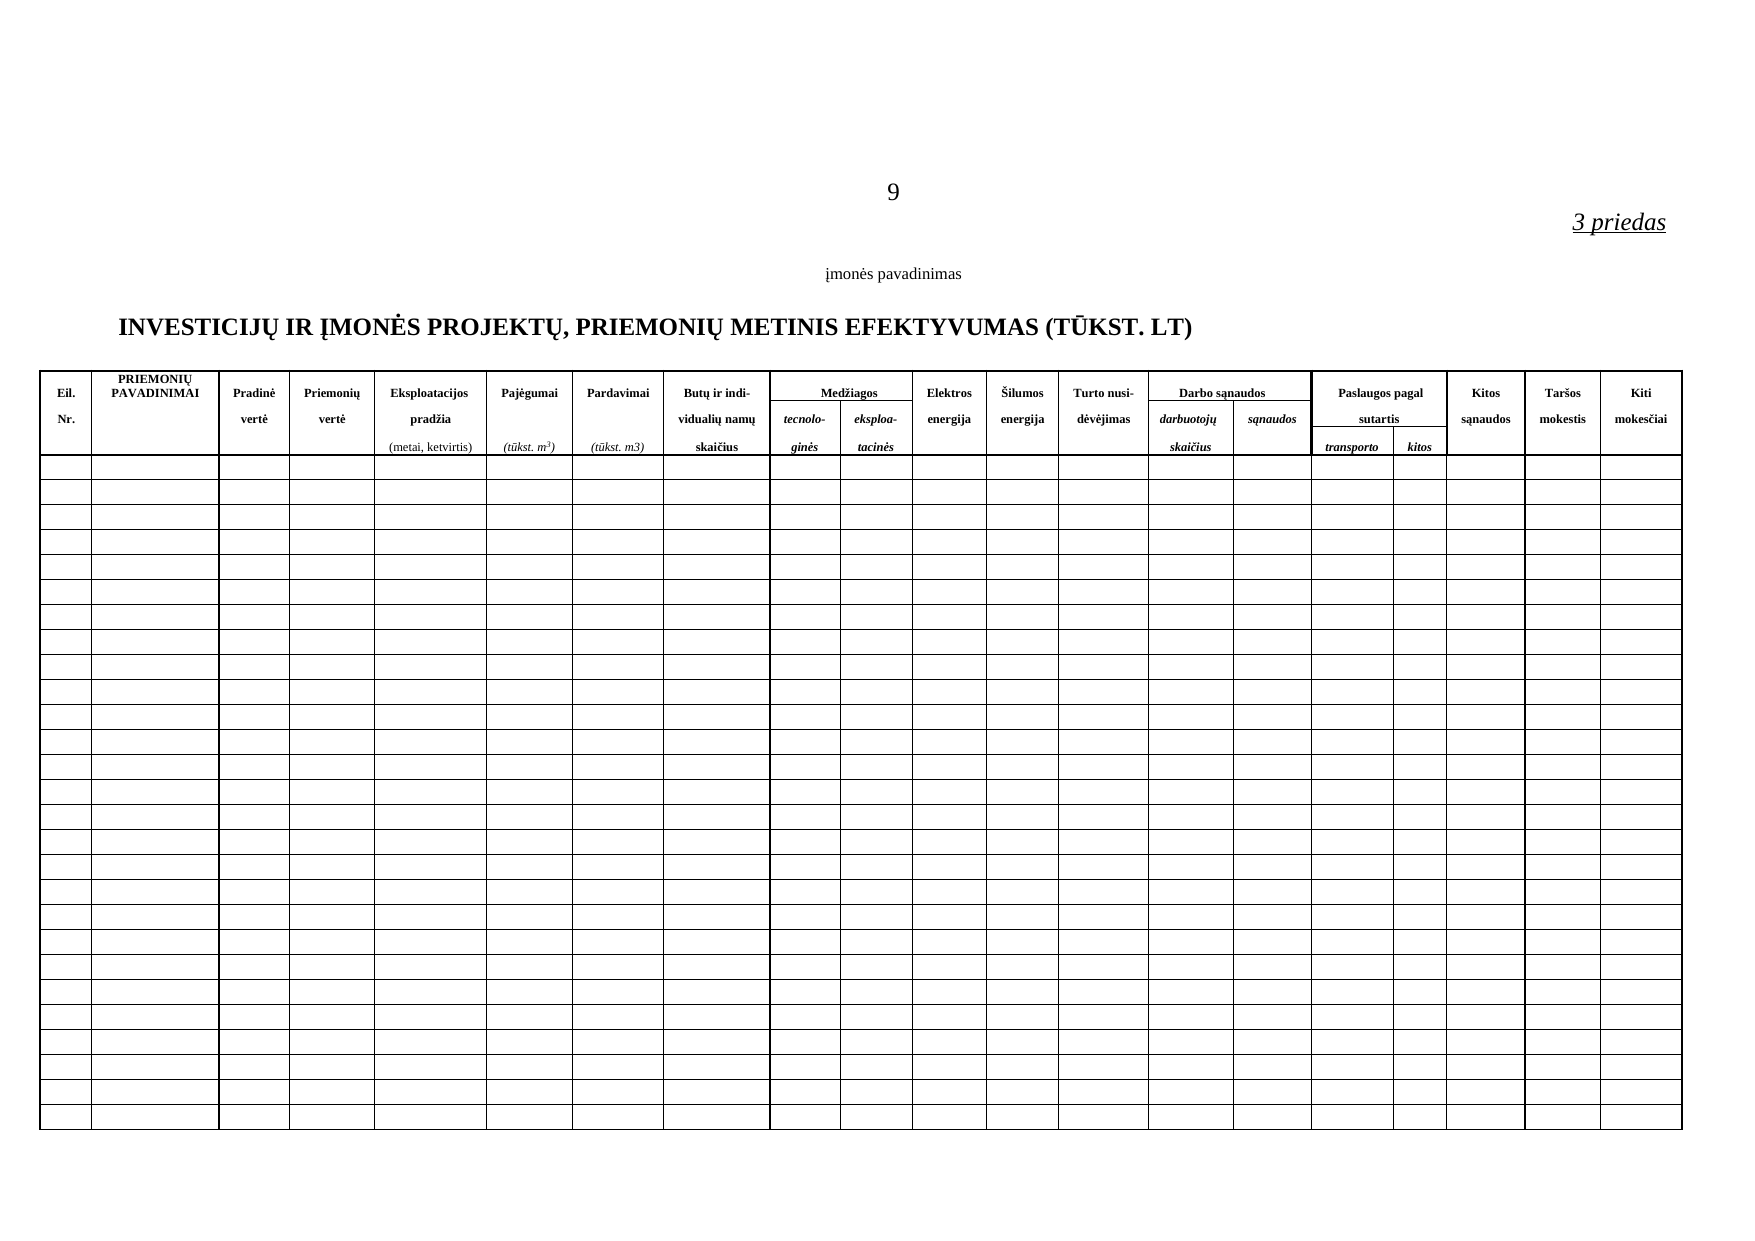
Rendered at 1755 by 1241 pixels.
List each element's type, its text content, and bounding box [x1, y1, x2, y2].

table_cell [573, 855, 663, 879]
table_cell [1526, 480, 1600, 504]
table_cell kitos [1394, 427, 1446, 454]
table_cell [771, 780, 840, 804]
table_cell [1447, 680, 1524, 704]
table_cell [664, 605, 769, 629]
table_cell [41, 530, 91, 554]
table_header Elektros [913, 372, 986, 400]
table_cell [375, 1055, 486, 1079]
table_cell [1312, 830, 1393, 854]
table_cell [664, 1105, 769, 1129]
table_header Kitos [1448, 372, 1524, 400]
table_cell [290, 905, 374, 929]
table_cell vidualių namų [664, 400, 769, 426]
table_cell [487, 905, 572, 929]
table_cell [1234, 880, 1311, 904]
table_cell [1601, 730, 1681, 754]
table_cell [913, 456, 986, 479]
table_cell [92, 400, 218, 426]
table_cell [92, 580, 218, 604]
table_cell [41, 655, 91, 679]
table_cell [664, 580, 769, 604]
table_cell [841, 855, 912, 879]
table_cell [841, 930, 912, 954]
table_cell [92, 980, 218, 1004]
table_cell [573, 805, 663, 829]
table_cell [41, 880, 91, 904]
table_cell [664, 480, 769, 504]
table_cell [664, 755, 769, 779]
table_cell [1149, 1080, 1233, 1104]
table_cell [220, 1055, 289, 1079]
table_cell [1312, 980, 1393, 1004]
table_cell [487, 680, 572, 704]
table_cell [220, 605, 289, 629]
table_header Taršos [1526, 372, 1600, 400]
table_cell [41, 905, 91, 929]
table_cell [290, 680, 374, 704]
table_cell [573, 880, 663, 904]
table_cell [1149, 805, 1233, 829]
table_cell [1149, 530, 1233, 554]
table_cell [41, 805, 91, 829]
table_cell [987, 580, 1058, 604]
table_cell [487, 855, 572, 879]
table_cell [987, 505, 1058, 529]
table_cell [1059, 655, 1148, 679]
table_cell [987, 980, 1058, 1004]
table_cell [290, 580, 374, 604]
table_cell [1059, 980, 1148, 1004]
table_cell [41, 780, 91, 804]
table_cell [987, 655, 1058, 679]
table_cell [987, 1030, 1058, 1054]
table_cell energija [913, 400, 986, 426]
table_cell [987, 605, 1058, 629]
table_cell [220, 505, 289, 529]
table_cell [1059, 730, 1148, 754]
table_cell [487, 755, 572, 779]
table_cell [1149, 855, 1233, 879]
table_cell [771, 905, 840, 929]
table_cell [1059, 555, 1148, 579]
table_cell [487, 1005, 572, 1029]
table_cell [664, 1005, 769, 1029]
table_cell [913, 1055, 986, 1079]
table_cell [290, 955, 374, 979]
table_cell [220, 530, 289, 554]
table_cell [1526, 805, 1600, 829]
table_cell [1234, 1030, 1311, 1054]
table_cell [1601, 780, 1681, 804]
table_cell [1312, 880, 1393, 904]
table_cell [913, 930, 986, 954]
table_cell [573, 930, 663, 954]
table_cell [92, 780, 218, 804]
table_cell [1234, 426, 1310, 454]
table_header Kiti [1601, 372, 1681, 400]
table_cell [1447, 705, 1524, 729]
table_cell [41, 456, 91, 479]
table_cell [841, 1080, 912, 1104]
table_cell [841, 505, 912, 529]
table_cell [1394, 1030, 1446, 1054]
table_cell [1059, 705, 1148, 729]
table_cell [375, 1105, 486, 1129]
table_cell [92, 855, 218, 879]
table_cell [913, 480, 986, 504]
table_cell [1526, 1055, 1600, 1079]
table_cell [987, 1055, 1058, 1079]
table_cell [1234, 830, 1311, 854]
table_cell [1149, 680, 1233, 704]
text 3 priedas [118, 207, 1668, 235]
table_cell [1601, 580, 1681, 604]
table_cell [987, 480, 1058, 504]
table_cell [913, 705, 986, 729]
table_cell [487, 605, 572, 629]
table_cell [987, 555, 1058, 579]
table_cell [1447, 880, 1524, 904]
table_cell [1149, 480, 1233, 504]
table_cell [771, 605, 840, 629]
table_cell [1234, 1055, 1311, 1079]
table_cell [1149, 705, 1233, 729]
table_cell [1149, 1030, 1233, 1054]
table_cell [1447, 580, 1524, 604]
table_cell [1059, 680, 1148, 704]
table_cell [1447, 555, 1524, 579]
table_cell [1149, 1055, 1233, 1079]
text įmonės pavadinimas [118, 264, 1668, 283]
table_cell [487, 530, 572, 554]
table_cell [771, 855, 840, 879]
table_cell [375, 830, 486, 854]
table_cell [1526, 755, 1600, 779]
table_cell [1447, 605, 1524, 629]
table_cell [987, 730, 1058, 754]
table_cell [92, 456, 218, 479]
table_cell [987, 905, 1058, 929]
table_cell [1059, 930, 1148, 954]
table_cell [664, 1080, 769, 1104]
table_cell [841, 730, 912, 754]
table_cell dėvėjimas [1059, 400, 1148, 426]
table_cell [1394, 480, 1446, 504]
table_cell sąnaudos [1234, 401, 1310, 426]
table_cell [375, 755, 486, 779]
table_cell [573, 980, 663, 1004]
table_cell [290, 830, 374, 854]
table_cell [841, 830, 912, 854]
table_cell [573, 1055, 663, 1079]
table_header Medžiagos [771, 372, 912, 400]
table_cell [487, 930, 572, 954]
table_cell [664, 1030, 769, 1054]
table_cell [664, 630, 769, 654]
table_cell [664, 530, 769, 554]
table_cell [573, 1080, 663, 1104]
table_cell [1601, 980, 1681, 1004]
table_cell [92, 1105, 218, 1129]
table_cell [913, 880, 986, 904]
table_cell [92, 630, 218, 654]
table_cell [1234, 605, 1311, 629]
table_cell [1149, 780, 1233, 804]
table_cell [92, 755, 218, 779]
table_cell [290, 755, 374, 779]
table_cell [1394, 555, 1446, 579]
table_header Darbo sąnaudos [1149, 372, 1310, 400]
table_cell [841, 530, 912, 554]
table_cell [1312, 605, 1393, 629]
table_cell [92, 480, 218, 504]
table_cell [1312, 705, 1393, 729]
table_cell [841, 780, 912, 804]
table_cell [1601, 1080, 1681, 1104]
table_cell [41, 1005, 91, 1029]
table_cell [220, 880, 289, 904]
table_cell [664, 880, 769, 904]
table_cell [1447, 1005, 1524, 1029]
table_cell [1394, 1105, 1446, 1129]
table_cell [1526, 980, 1600, 1004]
table_cell [841, 755, 912, 779]
table_cell [1526, 1005, 1600, 1029]
table_cell [913, 630, 986, 654]
table_cell [1059, 780, 1148, 804]
table_cell [1059, 805, 1148, 829]
table_cell [664, 505, 769, 529]
table_cell [841, 605, 912, 629]
table_cell [771, 1030, 840, 1054]
table_cell [1447, 530, 1524, 554]
table_cell [220, 730, 289, 754]
table_cell [913, 580, 986, 604]
table_cell [375, 1005, 486, 1029]
table_cell [771, 1055, 840, 1079]
table_cell [573, 755, 663, 779]
table_cell [92, 1005, 218, 1029]
table_cell [220, 755, 289, 779]
table_cell [375, 456, 486, 479]
table_cell [1447, 805, 1524, 829]
table_cell [220, 1080, 289, 1104]
table_cell [664, 980, 769, 1004]
table_cell [41, 505, 91, 529]
table_header Pajėgumai [487, 372, 572, 400]
table_cell [290, 426, 374, 454]
table_cell [92, 655, 218, 679]
table_cell [1447, 755, 1524, 779]
table_cell [1447, 930, 1524, 954]
table_header Šilumos [987, 372, 1058, 400]
table_cell [771, 480, 840, 504]
table_cell [1394, 580, 1446, 604]
table_cell [1234, 505, 1311, 529]
table_cell [290, 930, 374, 954]
table_cell [573, 555, 663, 579]
table_cell [1234, 980, 1311, 1004]
table_cell sąnaudos [1448, 400, 1524, 426]
table_cell [375, 655, 486, 679]
table_cell [1394, 830, 1446, 854]
table_cell [487, 830, 572, 854]
table_cell (metai, ketvirtis) [375, 426, 486, 454]
table_cell [1059, 955, 1148, 979]
table_cell sutartis [1313, 400, 1446, 426]
table_cell [841, 880, 912, 904]
table_cell [487, 555, 572, 579]
table_cell [92, 605, 218, 629]
table_cell [913, 955, 986, 979]
table_cell [573, 505, 663, 529]
table_cell [1059, 1005, 1148, 1029]
table_cell [841, 705, 912, 729]
table_cell [1059, 1030, 1148, 1054]
table_cell [290, 880, 374, 904]
table_cell [1059, 755, 1148, 779]
table_cell [41, 580, 91, 604]
table_cell [41, 630, 91, 654]
table_cell [1601, 426, 1681, 454]
table_cell [1394, 1080, 1446, 1104]
table_cell [1059, 505, 1148, 529]
table_cell [487, 880, 572, 904]
table_cell [1447, 855, 1524, 879]
table_cell [41, 1030, 91, 1054]
table_cell [913, 655, 986, 679]
table_cell [771, 530, 840, 554]
table_cell [664, 456, 769, 479]
table_cell [987, 426, 1058, 454]
table_cell [1447, 480, 1524, 504]
table_cell [220, 655, 289, 679]
table_cell [1601, 705, 1681, 729]
table_cell [487, 580, 572, 604]
table_cell [1059, 1080, 1148, 1104]
table_cell [664, 805, 769, 829]
table_cell [573, 580, 663, 604]
table_cell [1149, 630, 1233, 654]
table_cell [1149, 1005, 1233, 1029]
table_cell [41, 955, 91, 979]
table_cell [841, 480, 912, 504]
table_cell [573, 780, 663, 804]
table_cell [1601, 930, 1681, 954]
table_cell [913, 605, 986, 629]
table_cell [1312, 930, 1393, 954]
table_cell [841, 1055, 912, 1079]
table_cell [1447, 1055, 1524, 1079]
table_cell [92, 805, 218, 829]
table_cell [987, 630, 1058, 654]
table_cell [1526, 730, 1600, 754]
table_cell (tūkst. m3) [573, 426, 663, 454]
table_cell [1312, 955, 1393, 979]
table_cell [92, 830, 218, 854]
table_cell [375, 730, 486, 754]
table_cell [92, 930, 218, 954]
table_cell Nr. [41, 400, 91, 426]
table_cell [771, 955, 840, 979]
table_cell [1526, 555, 1600, 579]
table_cell [1447, 655, 1524, 679]
table_cell [487, 655, 572, 679]
table_header Paslaugos pagal [1313, 372, 1446, 400]
table_cell [987, 755, 1058, 779]
table_cell [92, 730, 218, 754]
table_cell [987, 680, 1058, 704]
table_cell [220, 830, 289, 854]
table_cell [1447, 1105, 1524, 1129]
table_cell [375, 1030, 486, 1054]
table_cell [1149, 605, 1233, 629]
table_cell [841, 805, 912, 829]
table_cell [573, 655, 663, 679]
table_cell [987, 880, 1058, 904]
table_cell [1149, 755, 1233, 779]
table_cell [1312, 505, 1393, 529]
table_cell [1234, 530, 1311, 554]
table_cell [1059, 855, 1148, 879]
table_cell [92, 1055, 218, 1079]
table_cell [771, 830, 840, 854]
table_cell [1601, 1105, 1681, 1129]
table_cell [1234, 580, 1311, 604]
table_cell [41, 1080, 91, 1104]
table_cell [1059, 905, 1148, 929]
table_cell [913, 1005, 986, 1029]
table_cell [220, 980, 289, 1004]
table_cell [1312, 655, 1393, 679]
table_cell [1312, 1080, 1393, 1104]
table_cell [913, 1030, 986, 1054]
table_cell [290, 730, 374, 754]
table_cell [1149, 730, 1233, 754]
table_cell [487, 980, 572, 1004]
table_cell [1234, 1080, 1311, 1104]
table_cell [487, 780, 572, 804]
table_cell transporto [1313, 427, 1393, 454]
table_cell [1059, 1055, 1148, 1079]
table_cell [1312, 780, 1393, 804]
table_cell [487, 1080, 572, 1104]
table_cell [220, 1105, 289, 1129]
table_cell [220, 555, 289, 579]
table_cell [290, 805, 374, 829]
table_cell [92, 530, 218, 554]
table_cell [1526, 855, 1600, 879]
table_cell [487, 630, 572, 654]
table_cell [987, 456, 1058, 479]
table_cell [1447, 905, 1524, 929]
table_cell [375, 555, 486, 579]
table_cell [1447, 730, 1524, 754]
table_cell [841, 980, 912, 1004]
table_header Priemonių [290, 372, 374, 400]
table_cell [771, 805, 840, 829]
table_cell [220, 1005, 289, 1029]
table_cell [92, 426, 218, 454]
table_cell [573, 705, 663, 729]
table_cell [290, 555, 374, 579]
table_cell [771, 505, 840, 529]
table_cell [1394, 930, 1446, 954]
table_cell [841, 905, 912, 929]
table_cell [487, 805, 572, 829]
table_cell [1149, 830, 1233, 854]
table_cell [1149, 580, 1233, 604]
table_cell eksploa- [841, 401, 912, 426]
table_cell [913, 730, 986, 754]
table_cell [487, 705, 572, 729]
table_cell [487, 456, 572, 479]
table_cell [1601, 1055, 1681, 1079]
table_header Eil. [41, 372, 91, 400]
table_cell [913, 980, 986, 1004]
table_cell [1149, 880, 1233, 904]
table_cell [771, 630, 840, 654]
table_cell [92, 1030, 218, 1054]
table_cell [290, 505, 374, 529]
table_cell [1312, 480, 1393, 504]
table_cell [487, 730, 572, 754]
table_cell [375, 580, 486, 604]
table_cell [290, 855, 374, 879]
table_cell [290, 480, 374, 504]
table_cell [1447, 456, 1524, 479]
table_cell [1234, 480, 1311, 504]
table_cell [1601, 680, 1681, 704]
table_cell [1149, 655, 1233, 679]
table_cell ginės [771, 426, 840, 454]
table_cell [375, 805, 486, 829]
table_cell [1394, 630, 1446, 654]
table_cell [41, 930, 91, 954]
table_cell [771, 555, 840, 579]
table_cell [913, 680, 986, 704]
table_cell [1312, 555, 1393, 579]
table_cell [1526, 505, 1600, 529]
table_cell [487, 955, 572, 979]
table_cell [220, 905, 289, 929]
table_cell [573, 400, 663, 426]
table_cell [487, 480, 572, 504]
table_cell [1149, 930, 1233, 954]
table_cell [1526, 955, 1600, 979]
table_cell [1059, 880, 1148, 904]
table_cell [664, 855, 769, 879]
table_cell [1312, 855, 1393, 879]
table_cell [1234, 730, 1311, 754]
table_cell [290, 655, 374, 679]
table_cell [573, 955, 663, 979]
table_cell [1526, 630, 1600, 654]
table_cell [220, 680, 289, 704]
table_cell [1234, 630, 1311, 654]
table_cell [41, 1055, 91, 1079]
table_cell [1234, 780, 1311, 804]
table_cell [220, 426, 289, 454]
table_cell [375, 705, 486, 729]
table_cell [220, 1030, 289, 1054]
table_cell [1447, 830, 1524, 854]
table_cell [841, 1105, 912, 1129]
table_cell [1149, 1105, 1233, 1129]
table_cell [664, 680, 769, 704]
table_cell [987, 530, 1058, 554]
table_cell [1312, 730, 1393, 754]
table_header Eksploatacijos [375, 372, 486, 400]
table_cell [987, 855, 1058, 879]
table_cell [290, 630, 374, 654]
table_cell [1394, 905, 1446, 929]
table_cell [1447, 780, 1524, 804]
table_cell [573, 480, 663, 504]
table_cell [913, 505, 986, 529]
table_cell [1312, 630, 1393, 654]
table_cell [1601, 1005, 1681, 1029]
table_cell [1394, 780, 1446, 804]
table_cell [1312, 580, 1393, 604]
table_cell skaičius [1149, 426, 1233, 454]
table_cell [375, 480, 486, 504]
table_cell [375, 855, 486, 879]
table_cell [290, 1080, 374, 1104]
table_cell [1447, 980, 1524, 1004]
table_cell (tūkst. m3) [487, 426, 572, 454]
table_cell [771, 980, 840, 1004]
table_cell [1234, 755, 1311, 779]
table_cell [1312, 456, 1393, 479]
table_cell [375, 530, 486, 554]
table_cell [664, 655, 769, 679]
table_cell [1234, 805, 1311, 829]
table_cell [1526, 1080, 1600, 1104]
table_cell [1149, 980, 1233, 1004]
table_cell vertė [290, 400, 374, 426]
table_cell [1394, 505, 1446, 529]
table_cell [375, 505, 486, 529]
table_cell [41, 705, 91, 729]
table_cell [1601, 480, 1681, 504]
table_cell [290, 780, 374, 804]
table_cell [573, 1005, 663, 1029]
table_cell [1526, 655, 1600, 679]
table_cell [1312, 1105, 1393, 1129]
table_cell [841, 456, 912, 479]
table_cell [1149, 456, 1233, 479]
table_header Butų ir indi- [664, 372, 769, 400]
table_cell [41, 855, 91, 879]
table_cell [664, 905, 769, 929]
table_cell [1234, 955, 1311, 979]
table_cell [92, 955, 218, 979]
table_cell [290, 1030, 374, 1054]
table_cell [41, 830, 91, 854]
table_cell [1312, 1030, 1393, 1054]
table_cell [220, 780, 289, 804]
table_cell [41, 605, 91, 629]
table_cell [1601, 755, 1681, 779]
table_cell [913, 1080, 986, 1104]
table_cell [487, 1055, 572, 1079]
table_cell [987, 780, 1058, 804]
table_cell [1059, 1105, 1148, 1129]
table_cell [771, 755, 840, 779]
table_cell [913, 905, 986, 929]
table_cell [375, 630, 486, 654]
table_cell [1526, 930, 1600, 954]
table_cell [913, 1105, 986, 1129]
table_cell [1394, 530, 1446, 554]
table_cell [1149, 905, 1233, 929]
table_cell [1234, 655, 1311, 679]
table_cell [771, 680, 840, 704]
table_cell [1447, 630, 1524, 654]
table_cell [1312, 1055, 1393, 1079]
table_cell [1526, 1105, 1600, 1129]
table_cell [573, 1030, 663, 1054]
table_cell [1601, 655, 1681, 679]
table_cell [1394, 1055, 1446, 1079]
table_cell [841, 580, 912, 604]
table_cell [220, 456, 289, 479]
table_cell [1601, 955, 1681, 979]
table_cell [1234, 905, 1311, 929]
table_cell [1526, 426, 1600, 454]
table_cell [1234, 1105, 1311, 1129]
table_cell [573, 730, 663, 754]
table_cell [841, 680, 912, 704]
table_cell [771, 880, 840, 904]
table_cell [841, 955, 912, 979]
table_cell [771, 655, 840, 679]
table_cell [913, 426, 986, 454]
table_cell [1526, 830, 1600, 854]
table_cell [1601, 605, 1681, 629]
table_cell [1394, 605, 1446, 629]
table_cell [487, 400, 572, 426]
table_cell [1394, 1005, 1446, 1029]
table_cell [375, 930, 486, 954]
table_cell [1234, 680, 1311, 704]
table_cell [1394, 730, 1446, 754]
table_cell [290, 1055, 374, 1079]
table_cell [771, 930, 840, 954]
table_cell [1394, 955, 1446, 979]
table_cell vertė [220, 400, 289, 426]
table_cell [1394, 755, 1446, 779]
table_cell [1059, 530, 1148, 554]
table_cell [290, 605, 374, 629]
table_cell mokestis [1526, 400, 1600, 426]
table_cell [41, 426, 91, 454]
table_cell [1526, 780, 1600, 804]
table_cell [1234, 855, 1311, 879]
table_cell [1394, 705, 1446, 729]
table_cell [290, 705, 374, 729]
table_cell [771, 580, 840, 604]
table_cell [664, 730, 769, 754]
table_cell [1059, 580, 1148, 604]
table_cell [573, 905, 663, 929]
table_cell [92, 555, 218, 579]
table_cell [573, 830, 663, 854]
table_cell [913, 805, 986, 829]
table_cell [664, 955, 769, 979]
table_cell [1526, 605, 1600, 629]
table_cell [375, 880, 486, 904]
table_cell [987, 805, 1058, 829]
table_cell [1234, 456, 1311, 479]
table_cell [41, 730, 91, 754]
table_cell [1447, 505, 1524, 529]
table_cell [1526, 705, 1600, 729]
table_cell [913, 830, 986, 854]
table_cell [1394, 680, 1446, 704]
table_cell [664, 930, 769, 954]
table_cell [487, 505, 572, 529]
table_cell [220, 930, 289, 954]
table_cell [41, 680, 91, 704]
table_cell [664, 830, 769, 854]
table_cell [1601, 1030, 1681, 1054]
table_cell [220, 580, 289, 604]
table_cell [92, 705, 218, 729]
table_cell [1059, 630, 1148, 654]
table_cell [987, 1005, 1058, 1029]
table_cell [375, 980, 486, 1004]
table_cell [1526, 456, 1600, 479]
table_cell [573, 605, 663, 629]
table_cell [771, 1005, 840, 1029]
table_cell [913, 780, 986, 804]
table_header Pradinė [220, 372, 289, 400]
table_cell [92, 680, 218, 704]
table_cell tecnolo- [771, 401, 840, 426]
table_cell [41, 1105, 91, 1129]
table_cell [1601, 805, 1681, 829]
table_cell [841, 655, 912, 679]
table_cell [1447, 955, 1524, 979]
table_cell [664, 555, 769, 579]
table_cell [290, 980, 374, 1004]
table_cell [771, 1080, 840, 1104]
table_cell [1234, 930, 1311, 954]
table_cell [41, 555, 91, 579]
table_cell [1601, 880, 1681, 904]
table_header PRIEMONIŲ PAVADINIMAI [92, 372, 218, 400]
table_cell [1059, 426, 1148, 454]
table_cell [1394, 980, 1446, 1004]
table_cell [375, 780, 486, 804]
table_cell [41, 980, 91, 1004]
table_cell [573, 530, 663, 554]
table_cell [573, 680, 663, 704]
table_cell [1601, 830, 1681, 854]
table_cell [1312, 805, 1393, 829]
table_cell skaičius [664, 426, 769, 454]
table_cell [220, 480, 289, 504]
table_cell energija [987, 400, 1058, 426]
text INVESTICIJŲ IR ĮMONĖS PROJEKTŲ, PRIEMONIŲ METINIS EFEKTYVUMAS (TŪKST. LT) [118, 312, 1668, 341]
table_cell [987, 955, 1058, 979]
table_cell [220, 955, 289, 979]
table_cell [987, 830, 1058, 854]
table_cell [1312, 755, 1393, 779]
table_cell [92, 905, 218, 929]
table_cell [1149, 955, 1233, 979]
table_cell [913, 530, 986, 554]
table_cell [1312, 905, 1393, 929]
table_cell [987, 1105, 1058, 1129]
table_header Turto nusi- [1059, 372, 1148, 400]
table_cell darbuotojų [1149, 401, 1233, 426]
table_cell [1149, 555, 1233, 579]
table_cell [92, 505, 218, 529]
table_cell [1394, 880, 1446, 904]
table_cell [290, 456, 374, 479]
table_cell [1448, 426, 1524, 454]
table_cell [1234, 555, 1311, 579]
table_cell [220, 630, 289, 654]
table_cell [1526, 1030, 1600, 1054]
table_cell [1447, 1030, 1524, 1054]
table_cell [375, 1080, 486, 1104]
table_cell [1447, 1080, 1524, 1104]
table_cell [1601, 855, 1681, 879]
table_cell [375, 955, 486, 979]
table_cell [1312, 530, 1393, 554]
table_cell [987, 930, 1058, 954]
table_cell [487, 1105, 572, 1129]
table_cell [841, 555, 912, 579]
table_cell [290, 1005, 374, 1029]
table_cell [1149, 505, 1233, 529]
table_cell [573, 1105, 663, 1129]
table_cell tacinės [841, 426, 912, 454]
table_header Pardavimai [573, 372, 663, 400]
table_cell [1601, 630, 1681, 654]
table_cell [487, 1030, 572, 1054]
table_cell [1526, 880, 1600, 904]
table_cell [573, 456, 663, 479]
table_cell [1394, 805, 1446, 829]
table_cell [1059, 456, 1148, 479]
table_cell [375, 680, 486, 704]
table_cell [664, 780, 769, 804]
table_cell [1394, 456, 1446, 479]
table_cell [771, 705, 840, 729]
table_cell [290, 530, 374, 554]
table_cell [1601, 530, 1681, 554]
table_cell [987, 705, 1058, 729]
table_cell [92, 1080, 218, 1104]
table_cell [1312, 680, 1393, 704]
table_cell [1312, 1005, 1393, 1029]
table_cell [1601, 905, 1681, 929]
table_cell [664, 1055, 769, 1079]
table_cell [220, 855, 289, 879]
table_cell [92, 880, 218, 904]
table_cell [913, 555, 986, 579]
table_cell [841, 630, 912, 654]
table_cell [1059, 480, 1148, 504]
table_cell [1526, 530, 1600, 554]
table_cell [771, 730, 840, 754]
table_cell [1234, 1005, 1311, 1029]
table_cell [1526, 905, 1600, 929]
table_cell [41, 480, 91, 504]
table_cell [1059, 830, 1148, 854]
table_cell [913, 855, 986, 879]
table_cell [664, 705, 769, 729]
table_cell [1526, 580, 1600, 604]
table_cell [1601, 505, 1681, 529]
table_cell [573, 630, 663, 654]
table_cell [987, 1080, 1058, 1104]
table_cell [1601, 456, 1681, 479]
table_cell [375, 605, 486, 629]
table_cell [913, 755, 986, 779]
table_cell [1601, 555, 1681, 579]
table_cell pradžia [375, 400, 486, 426]
table_cell [220, 805, 289, 829]
table_cell [375, 905, 486, 929]
table_cell [1394, 855, 1446, 879]
table_cell [771, 1105, 840, 1129]
table_cell [1526, 680, 1600, 704]
table_cell mokesčiai [1601, 400, 1681, 426]
table_cell [841, 1030, 912, 1054]
table_cell [1234, 705, 1311, 729]
table_cell [1394, 655, 1446, 679]
table_cell [1059, 605, 1148, 629]
table_cell [41, 755, 91, 779]
table_cell [290, 1105, 374, 1129]
table_cell [771, 456, 840, 479]
table_cell [220, 705, 289, 729]
table_cell [841, 1005, 912, 1029]
